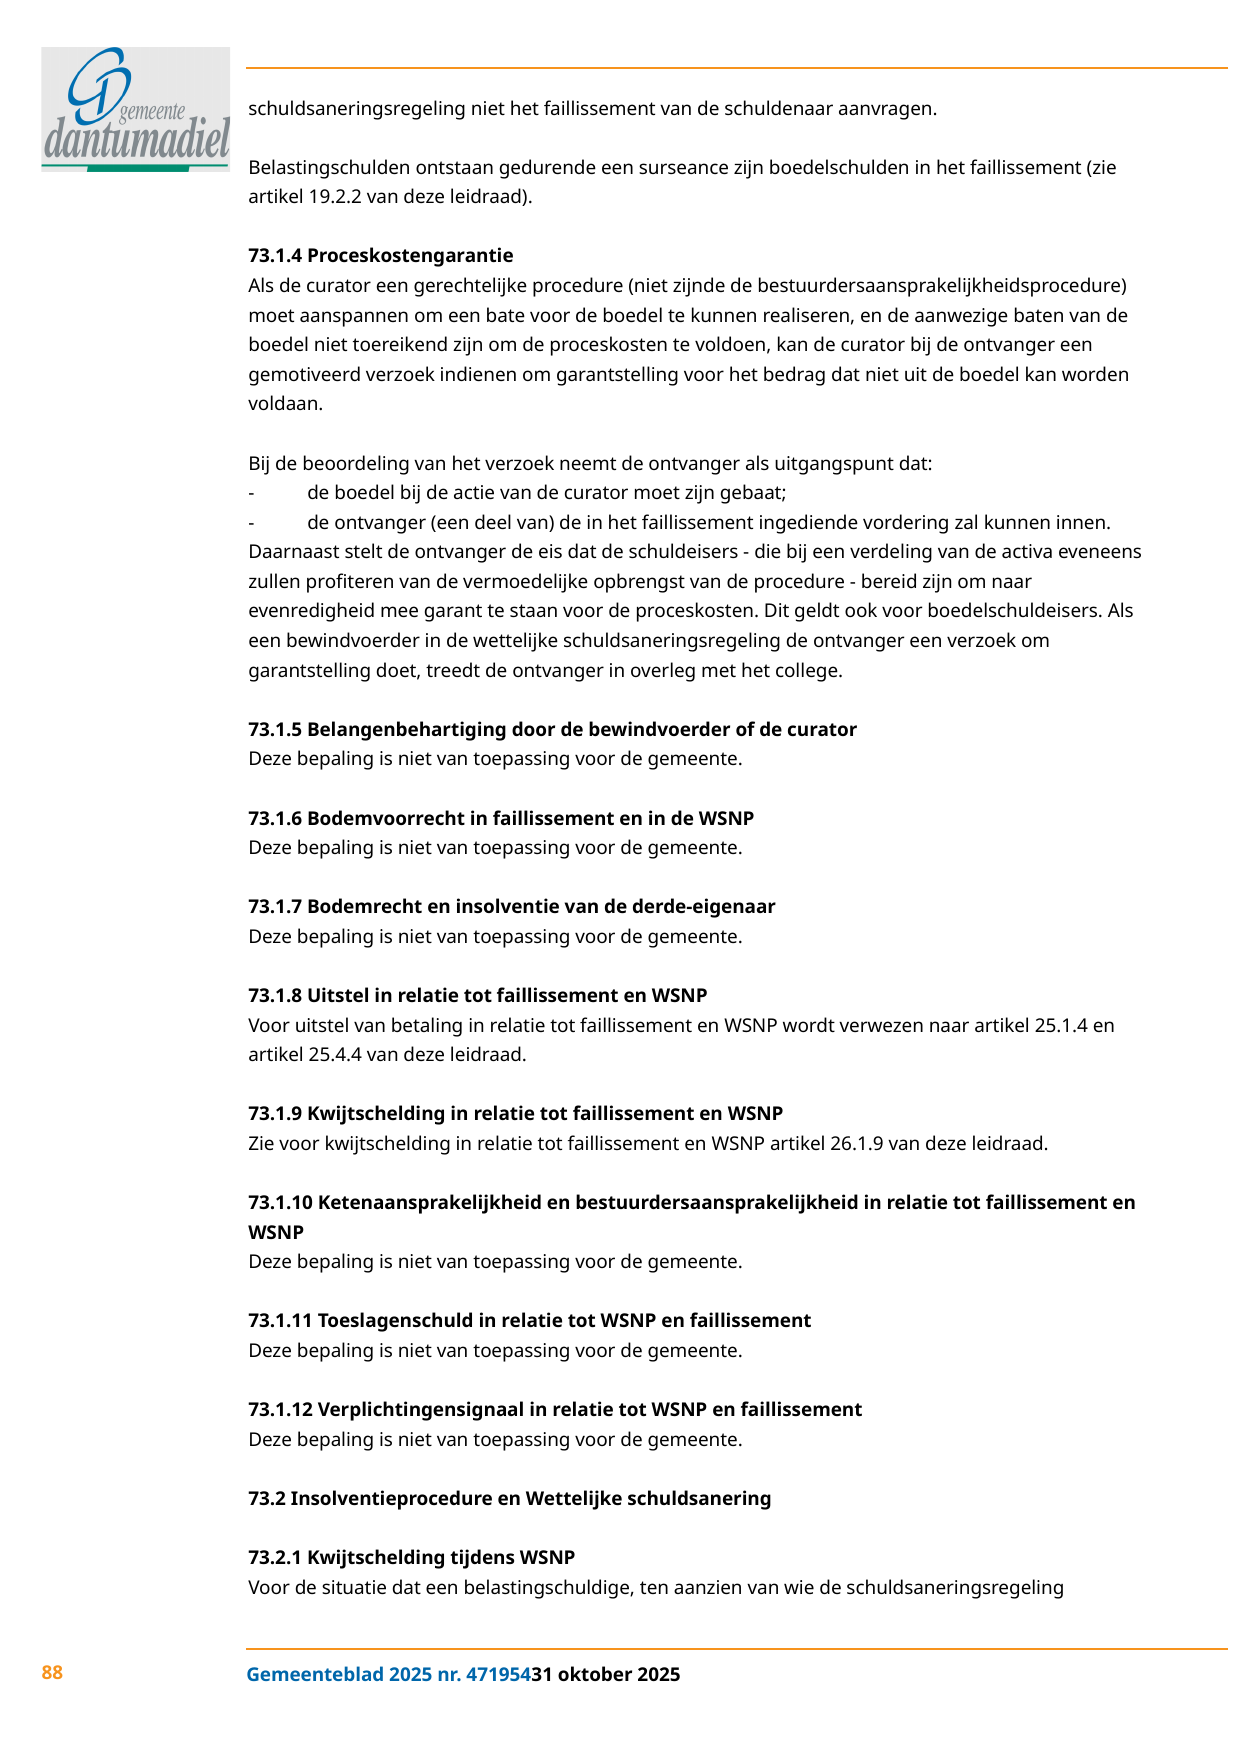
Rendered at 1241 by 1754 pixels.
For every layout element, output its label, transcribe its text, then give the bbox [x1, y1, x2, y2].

text Deze bepaling is niet van toepassing voor de gemeente. [248, 1337, 1152, 1363]
text Deze bepaling is niet van toepassing voor de gemeente. [248, 923, 1152, 949]
text Deze bepaling is niet van toepassing voor de gemeente. [248, 1426, 1152, 1452]
text Bij de beoordeling van het verzoek neemt de ontvanger als uitgangspunt dat: [248, 450, 1152, 476]
text 73.1.4 Proceskostengarantie [248, 243, 1152, 268]
text 73.1.8 Uitstel in relatie tot faillissement en WSNP [248, 982, 1152, 1008]
text 73.1.12 Verplichtingensignaal in relatie tot WSNP en faillissement [248, 1396, 1152, 1422]
text Zie voor kwijtschelding in relatie tot faillissement en WSNP artikel 26.1.9 van deze leidraad. [248, 1130, 1152, 1156]
text 73.2 Insolventieprocedure en Wettelijke schuldsanering [248, 1485, 1152, 1511]
text 73.1.9 Kwijtschelding in relatie tot faillissement en WSNP [248, 1101, 1152, 1126]
text 73.1.7 Bodemrecht en insolventie van de derde-eigenaar [248, 893, 1152, 919]
text Daarnaast stelt de ontvanger de eis dat de schuldeisers - die bij een verdeling van de activa eveneens zullen profiteren van de vermoedelijke opbrengst van de procedure - bereid zijn om naar evenredigheid mee garant te staan voor de proceskosten. Dit geldt ook voor boedelschuldeisers. Als een bewindvoerder in de wettelijke schuldsaneringsregeling de ontvanger een verzoek om garantstelling doet, treedt de ontvanger in overleg met het college. [248, 538, 1152, 683]
text 73.1.10 Ketenaansprakelijkheid en bestuurdersaansprakelijkheid in relatie tot faillissement en WSNP [248, 1189, 1152, 1245]
text schuldsaneringsregeling niet het faillissement van de schuldenaar aanvragen. [248, 95, 1152, 121]
picture [41, 47, 231, 172]
text 73.2.1 Kwijtschelding tijdens WSNP [248, 1544, 1152, 1570]
text Deze bepaling is niet van toepassing voor de gemeente. [248, 1248, 1152, 1274]
text 73.1.11 Toeslagenschuld in relatie tot WSNP en faillissement [248, 1308, 1152, 1333]
text Deze bepaling is niet van toepassing voor de gemeente. [248, 746, 1152, 771]
list de boedel bij de actie van de curator moet zijn gebaat; [248, 479, 1152, 505]
text Deze bepaling is niet van toepassing voor de gemeente. [248, 834, 1152, 860]
text Belastingschulden ontstaan gedurende een surseance zijn boedelschulden in het faillissement (zie artikel 19.2.2 van deze leidraad). [248, 154, 1152, 209]
list de ontvanger (een deel van) de in het faillissement ingediende vordering zal kunnen innen. [248, 509, 1152, 535]
text Voor de situatie dat een belastingschuldige, ten aanzien van wie de schuldsaneringsregeling [248, 1574, 1152, 1600]
text 73.1.5 Belangenbehartiging door de bewindvoerder of de curator [248, 716, 1152, 742]
text Voor uitstel van betaling in relatie tot faillissement en WSNP wordt verwezen naar artikel 25.1.4 en artikel 25.4.4 van deze leidraad. [248, 1012, 1152, 1067]
text 73.1.6 Bodemvoorrecht in faillissement en in de WSNP [248, 805, 1152, 831]
text Als de curator een gerechtelijke procedure (niet zijnde de bestuurdersaansprakelijkheidsprocedure) moet aanspannen om een bate voor de boedel te kunnen realiseren, en de aanwezige baten van de boedel niet toereikend zijn om de proceskosten te voldoen, kan de curator bij de ontvanger een gemotiveerd verzoek indienen om garantstelling voor het bedrag dat niet uit de boedel kan worden voldaan. [248, 272, 1152, 416]
